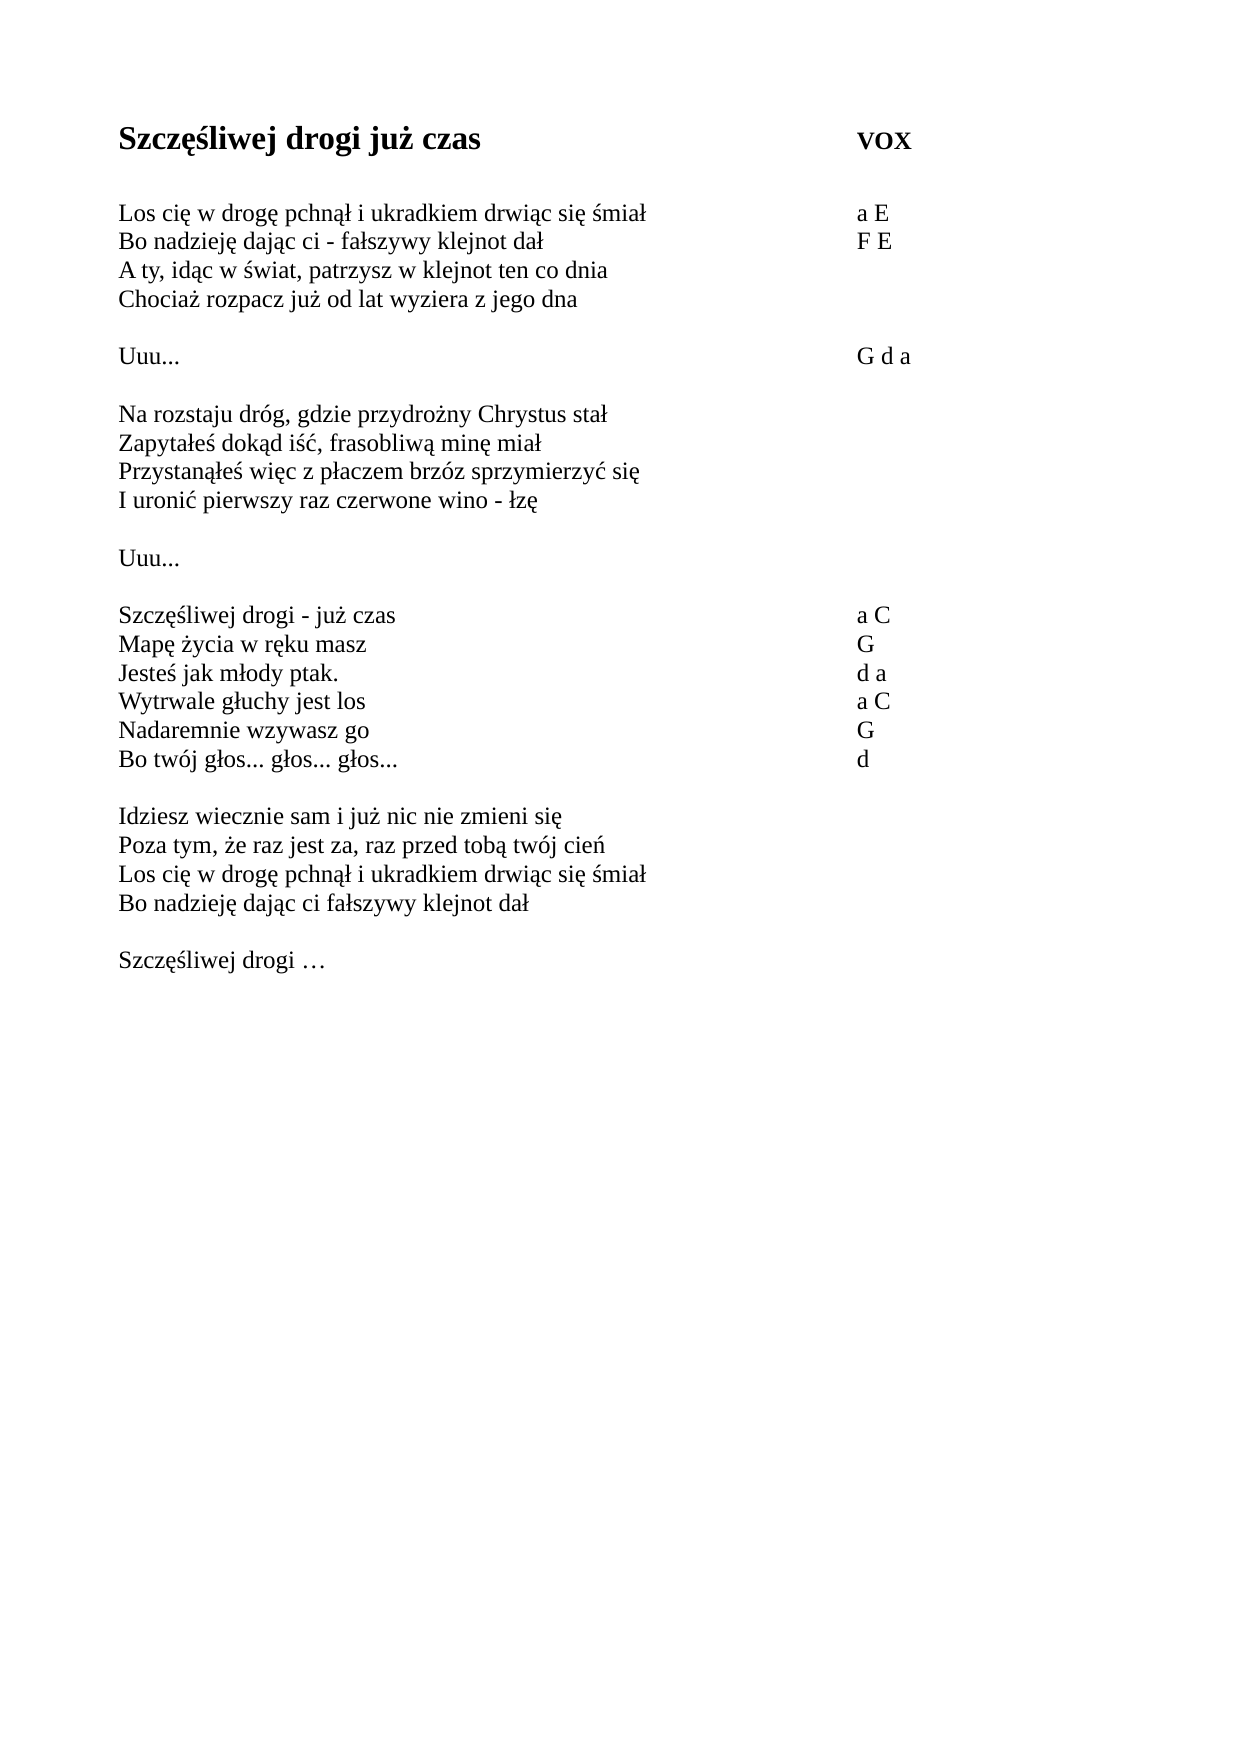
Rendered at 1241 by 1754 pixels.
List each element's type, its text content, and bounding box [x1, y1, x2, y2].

text Uuu... G d a [118, 341, 1122, 370]
text Przystanąłeś więc z płaczem brzóz sprzymierzyć się [118, 456, 1122, 485]
text Chociaż rozpacz już od lat wyziera z jego dna [118, 284, 1122, 313]
text Mapę życia w ręku masz G [118, 629, 1122, 658]
text Poza tym, że raz jest za, raz przed tobą twój cień [118, 830, 1122, 859]
text Idziesz wiecznie sam i już nic nie zmieni się [118, 801, 1122, 830]
text Wytrwale głuchy jest los a C [118, 686, 1122, 715]
text Uuu... [118, 543, 1122, 571]
text A ty, idąc w świat, patrzysz w klejnot ten co dnia [118, 255, 1122, 284]
text Szczęśliwej drogi - już czas a C [118, 600, 1122, 629]
text Zapytałeś dokąd iść, frasobliwą minę miał [118, 428, 1122, 456]
subtitle Szczęśliwej drogi już czas VOX [118, 118, 1122, 156]
text Szczęśliwej drogi … [118, 945, 1122, 974]
text Nadaremnie wzywasz go G [118, 715, 1122, 744]
text I uronić pierwszy raz czerwone wino - łzę [118, 485, 1122, 514]
text Los cię w drogę pchnął i ukradkiem drwiąc się śmiał [118, 859, 1122, 888]
text Na rozstaju dróg, gdzie przydrożny Chrystus stał [118, 399, 1122, 428]
text Bo nadzieję dając ci - fałszywy klejnot dał F E [118, 226, 1122, 255]
text Bo nadzieję dając ci fałszywy klejnot dał [118, 888, 1122, 916]
text Los cię w drogę pchnął i ukradkiem drwiąc się śmiał a E [118, 198, 1122, 226]
text Jesteś jak młody ptak. d a [118, 658, 1122, 686]
text Bo twój głos... głos... głos... d [118, 744, 1122, 773]
